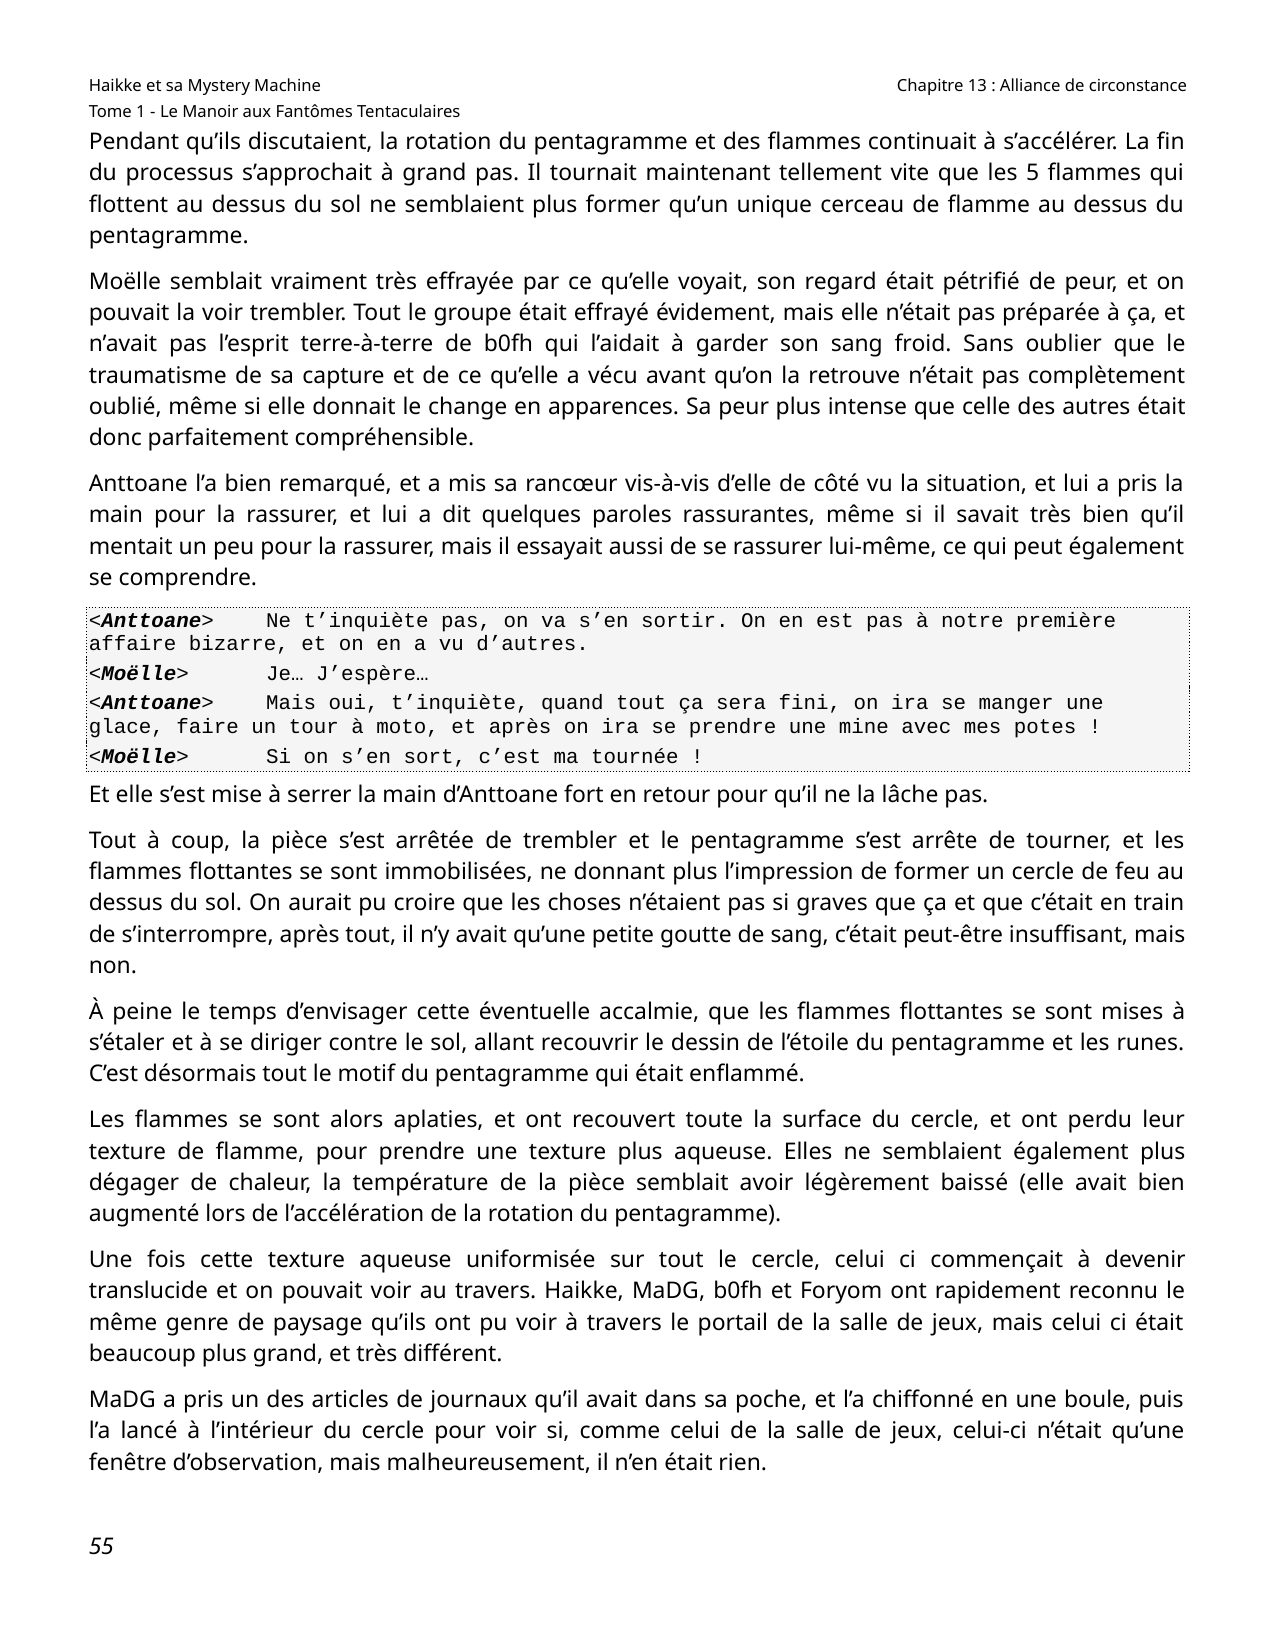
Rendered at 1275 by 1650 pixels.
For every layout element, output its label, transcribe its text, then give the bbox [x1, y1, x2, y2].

text MaDG a pris un des articles de journaux qu’il avait dans sa poche, et l’a chiffonné en une boule, puis l’a lancé à l’intérieur du cercle pour voir si, comme celui de la salle de jeux, celui-ci n’était qu’une fenêtre d’observation, mais malheureusement, il n’en était rien. [88, 1383, 1186, 1477]
text Moëlle semblait vraiment très effrayée par ce qu’elle voyait, son regard était pétrifié de peur, et on pouvait la voir trembler. Tout le groupe était effrayé évidement, mais elle n’était pas préparée à ça, et n’avait pas l’esprit terre-à-terre de b0fh qui l’aidait à garder son sang froid. Sans oublier que le traumatisme de sa capture et de ce qu’elle a vécu avant qu’on la retrouve n’était pas complètement oublié, même si elle donnait le change en apparences. Sa peur plus intense que celle des autres était donc parfaitement compréhensible. [88, 265, 1186, 452]
text Une fois cette texture aqueuse uniformisée sur tout le cercle, celui ci commençait à devenir translucide et on pouvait voir au travers. Haikke, MaDG, b0fh et Foryom ont rapidement reconnu le même genre de paysage qu’ils ont pu voir à travers le portail de la salle de jeux, mais celui ci était beaucoup plus grand, et très différent. [88, 1243, 1186, 1368]
text Tout à coup, la pièce s’est arrêtée de trembler et le pentagramme s’est arrête de tourner, et les flammes flottantes se sont immobilisées, ne donnant plus l’impression de former un cercle de feu au dessus du sol. On aurait pu croire que les choses n’étaient pas si graves que ça et que c’était en train de s’interrompre, après tout, il n’y avait qu’une petite goutte de sang, c’était peut-être insuffisant, mais non. [88, 824, 1186, 980]
text <Moëlle> Je… J’espère… [86, 660, 1189, 686]
text <Moëlle> Si on s’en sort, c’est ma tournée ! [86, 743, 1189, 772]
text Anttoane l’a bien remarqué, et a mis sa rancœur vis-à-vis d’elle de côté vu la situation, et lui a pris la main pour la rassurer, et lui a dit quelques paroles rassurantes, même si il savait très bien qu’il mentait un peu pour la rassurer, mais il essayait aussi de se rassurer lui-même, ce qui peut également se comprendre. [88, 467, 1186, 592]
text <Anttoane> Ne t’inquiète pas, on va s’en sortir. On en est pas à notre première affaire bizarre, et on en a vu d’autres. [86, 607, 1189, 657]
text À peine le temps d’envisager cette éventuelle accalmie, que les flammes flottantes se sont mises à s’étaler et à se diriger contre le sol, allant recouvrir le dessin de l’étoile du pentagramme et les runes. C’est désormais tout le motif du pentagramme qui était enflammé. [88, 995, 1186, 1089]
text Les flammes se sont alors aplaties, et ont recouvert toute la surface du cercle, et ont perdu leur texture de flamme, pour prendre une texture plus aqueuse. Elles ne semblaient également plus dégager de chaleur, la température de la pièce semblait avoir légèrement baissé (elle avait bien augmenté lors de l’accélération de la rotation du pentagramme). [88, 1103, 1186, 1228]
text Et elle s’est mise à serrer la main d’Anttoane fort en retour pour qu’il ne la lâche pas. [88, 778, 1186, 809]
text <Anttoane> Mais oui, t’inquiète, quand tout ça sera fini, on ira se manger une glace, faire un tour à moto, et après on ira se prendre une mine avec mes potes ! [86, 690, 1189, 740]
text Pendant qu’ils discutaient, la rotation du pentagramme et des flammes continuait à s’accélérer. La fin du processus s’approchait à grand pas. Il tournait maintenant tellement vite que les 5 flammes qui flottent au dessus du sol ne semblaient plus former qu’un unique cerceau de flamme au dessus du pentagramme. [88, 125, 1186, 250]
